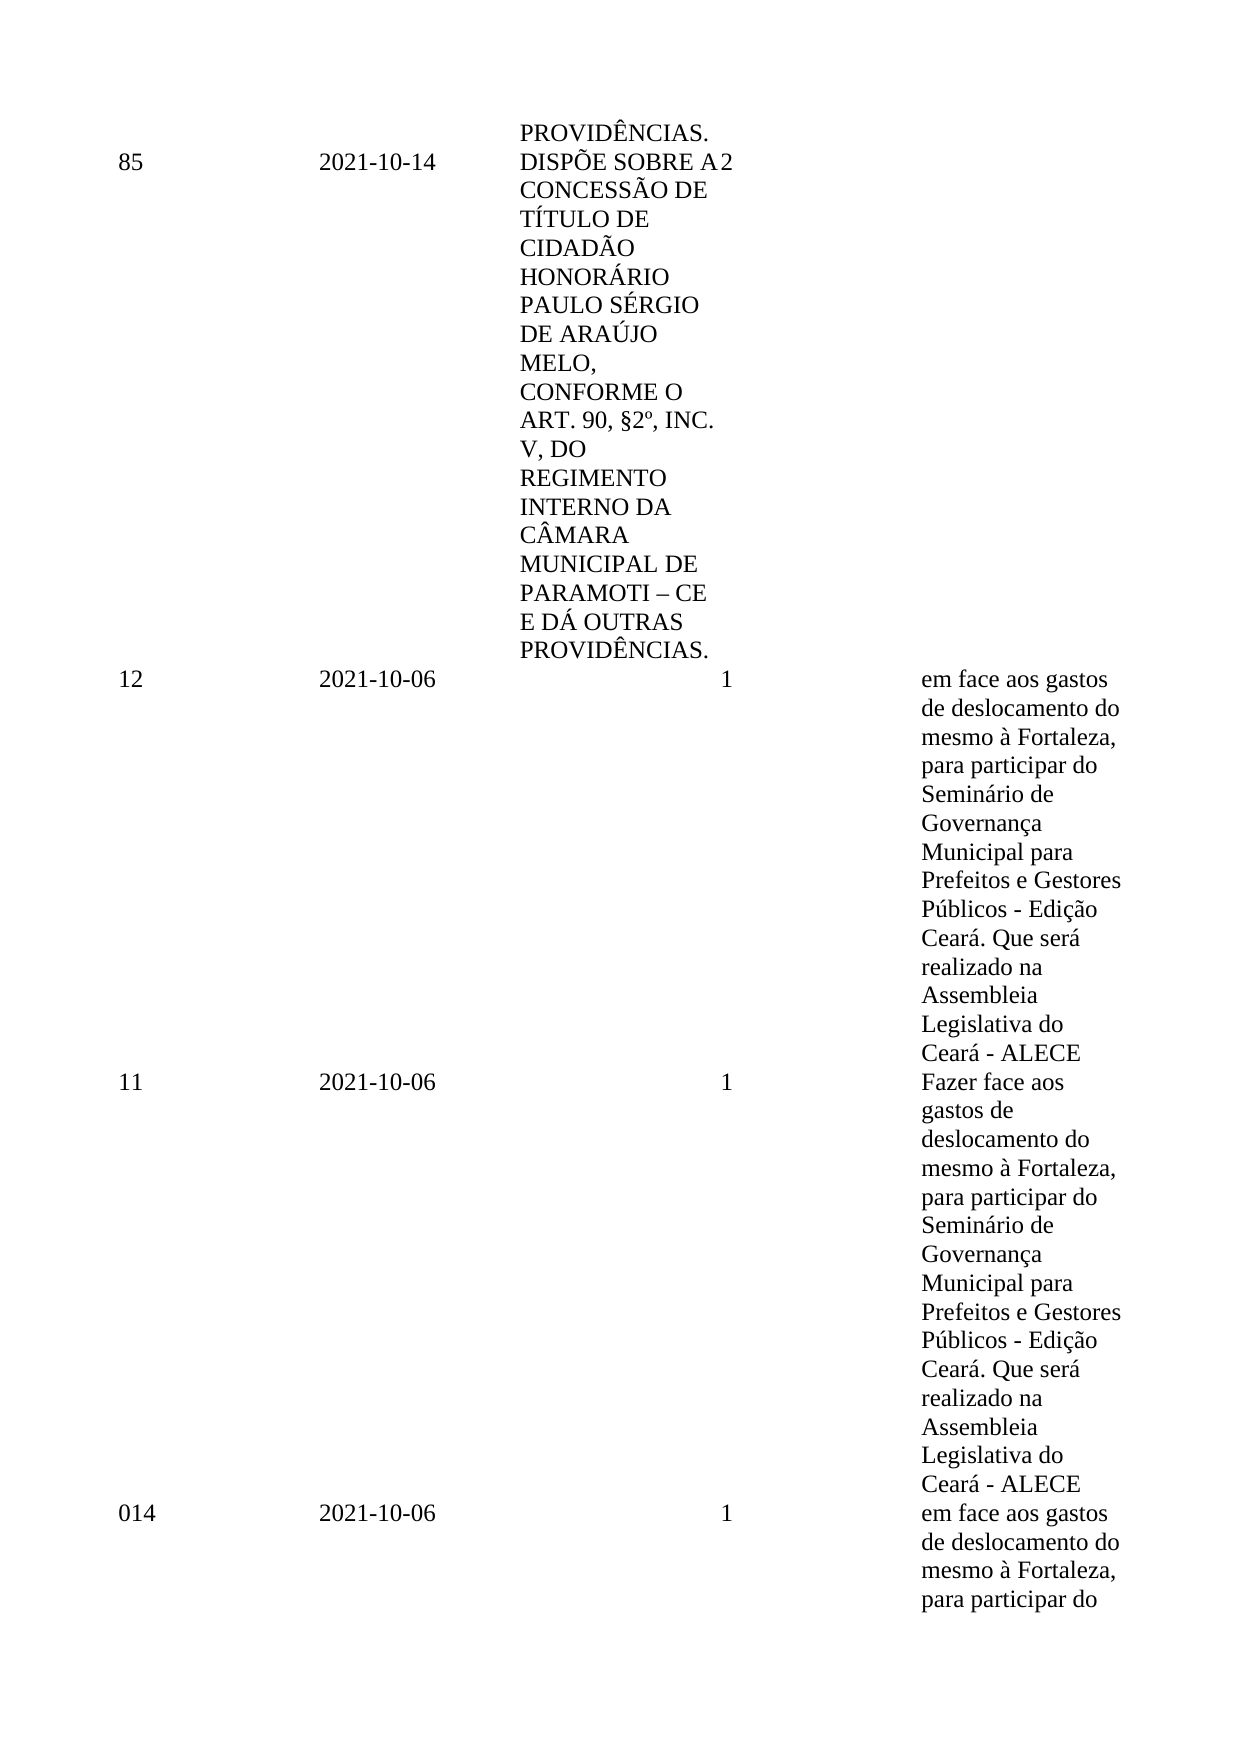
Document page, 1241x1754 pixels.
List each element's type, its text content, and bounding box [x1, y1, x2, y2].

table_cell 1 [720, 664, 921, 1067]
table_cell 2 [720, 147, 921, 664]
table_cell [921, 147, 1122, 664]
table_cell DISPÕE SOBRE A CONCESSÃO DE TÍTULO DE CIDADÃO HONORÁRIO PAULO SÉRGIO DE ARAÚJO MELO, CONFORME O ART. 90, §2º, INC. V, DO REGIMENTO INTERNO DA CÂMARA MUNICIPAL DE PARAMOTI – CE E DÁ OUTRAS PROVIDÊNCIAS. [520, 147, 720, 664]
table_cell [520, 664, 720, 1067]
table_cell [520, 1067, 720, 1498]
table_cell 2021-10-06 [319, 1067, 519, 1498]
table_cell 2021-10-14 [319, 147, 519, 664]
table_cell 85 [118, 147, 319, 664]
table_cell [720, 118, 921, 147]
table_cell [520, 1498, 720, 1613]
table_cell 11 [118, 1067, 319, 1498]
table_cell em face aos gastos de deslocamento do mesmo à Fortaleza, para participar do [921, 1498, 1122, 1613]
table_cell Fazer face aos gastos de deslocamento do mesmo à Fortaleza, para participar do Seminário de Governança Municipal para Prefeitos e Gestores Públicos - Edição Ceará. Que será realizado na Assembleia Legislativa do Ceará - ALECE [921, 1067, 1122, 1498]
table_cell PROVIDÊNCIAS. [520, 118, 720, 147]
table_cell [921, 118, 1122, 147]
table_cell 1 [720, 1498, 921, 1613]
table_cell 2021-10-06 [319, 1498, 519, 1613]
table_cell [118, 118, 319, 147]
table_cell 2021-10-06 [319, 664, 519, 1067]
table_cell [319, 118, 519, 147]
table_cell 014 [118, 1498, 319, 1613]
table_cell 1 [720, 1067, 921, 1498]
table_cell em face aos gastos de deslocamento do mesmo à Fortaleza, para participar do Seminário de Governança Municipal para Prefeitos e Gestores Públicos - Edição Ceará. Que será realizado na Assembleia Legislativa do Ceará - ALECE [921, 664, 1122, 1067]
table_cell 12 [118, 664, 319, 1067]
